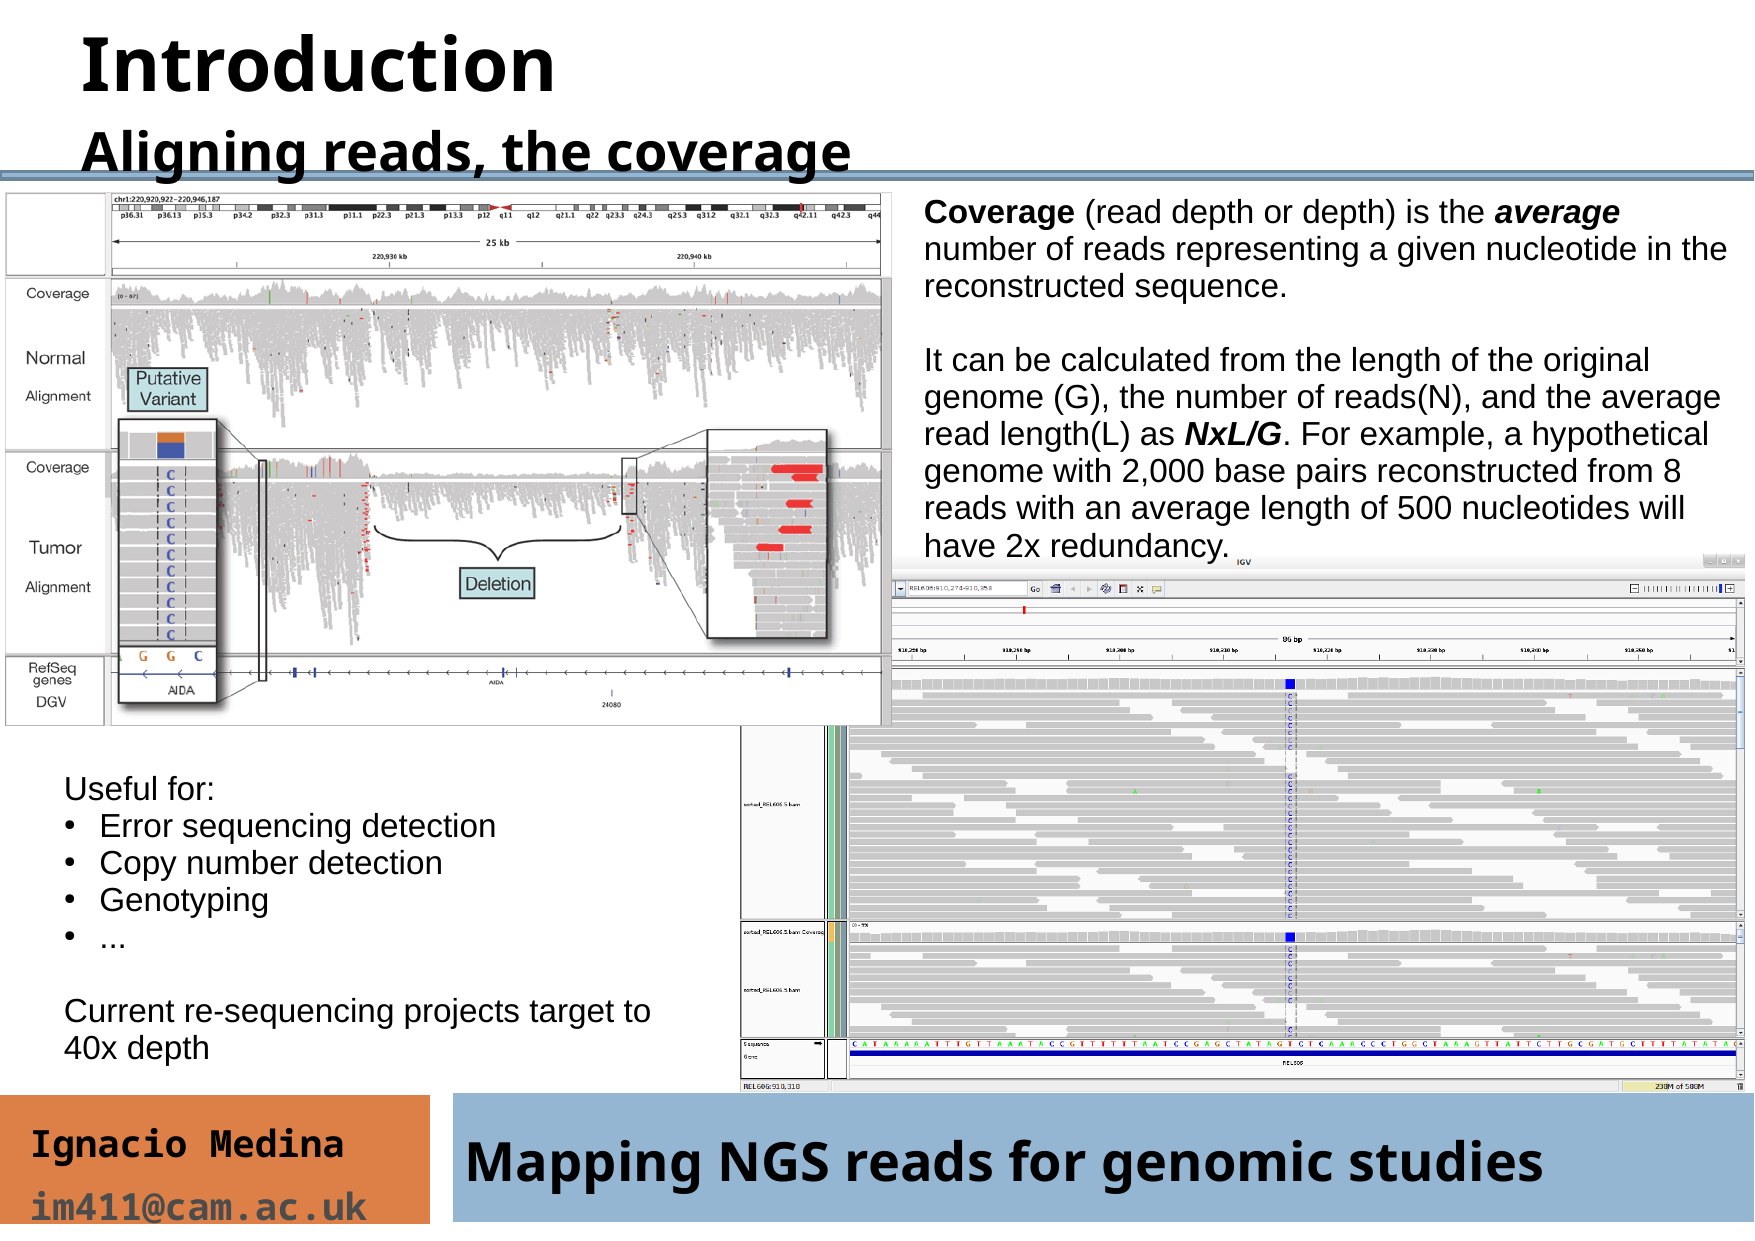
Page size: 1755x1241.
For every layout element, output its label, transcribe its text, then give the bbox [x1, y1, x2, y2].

text_box [813, 171, 1754, 179]
text_box Coverage (read depth or depth) is the average number of reads representing a given nucleotide in the reconstructed sequence. It can be calculated from the length of the original genome (G), the number of reads(N), and the average read length(L) as NxL/G. For example, a hypothetical genome with 2,000 base pairs reconstructed from 8 reads with an average length of 500 nucleotides will have 2x redundancy. [909, 186, 1749, 577]
picture [5, 192, 1745, 1092]
text_box [302, 171, 807, 179]
text_box Ignacio Medina im411@cam.ac.uk [15, 1110, 436, 1213]
text_box [180, 171, 296, 179]
text_box Mapping NGS reads for genomic studies [450, 1116, 1726, 1194]
text_box [0, 171, 174, 179]
text_box Introduction Aligning reads, the coverage [67, 3, 1688, 168]
text_box Useful for: Error sequencing detection Copy number detection Genotyping ... Current re-sequencing projects target to 40x depth [49, 762, 695, 1078]
